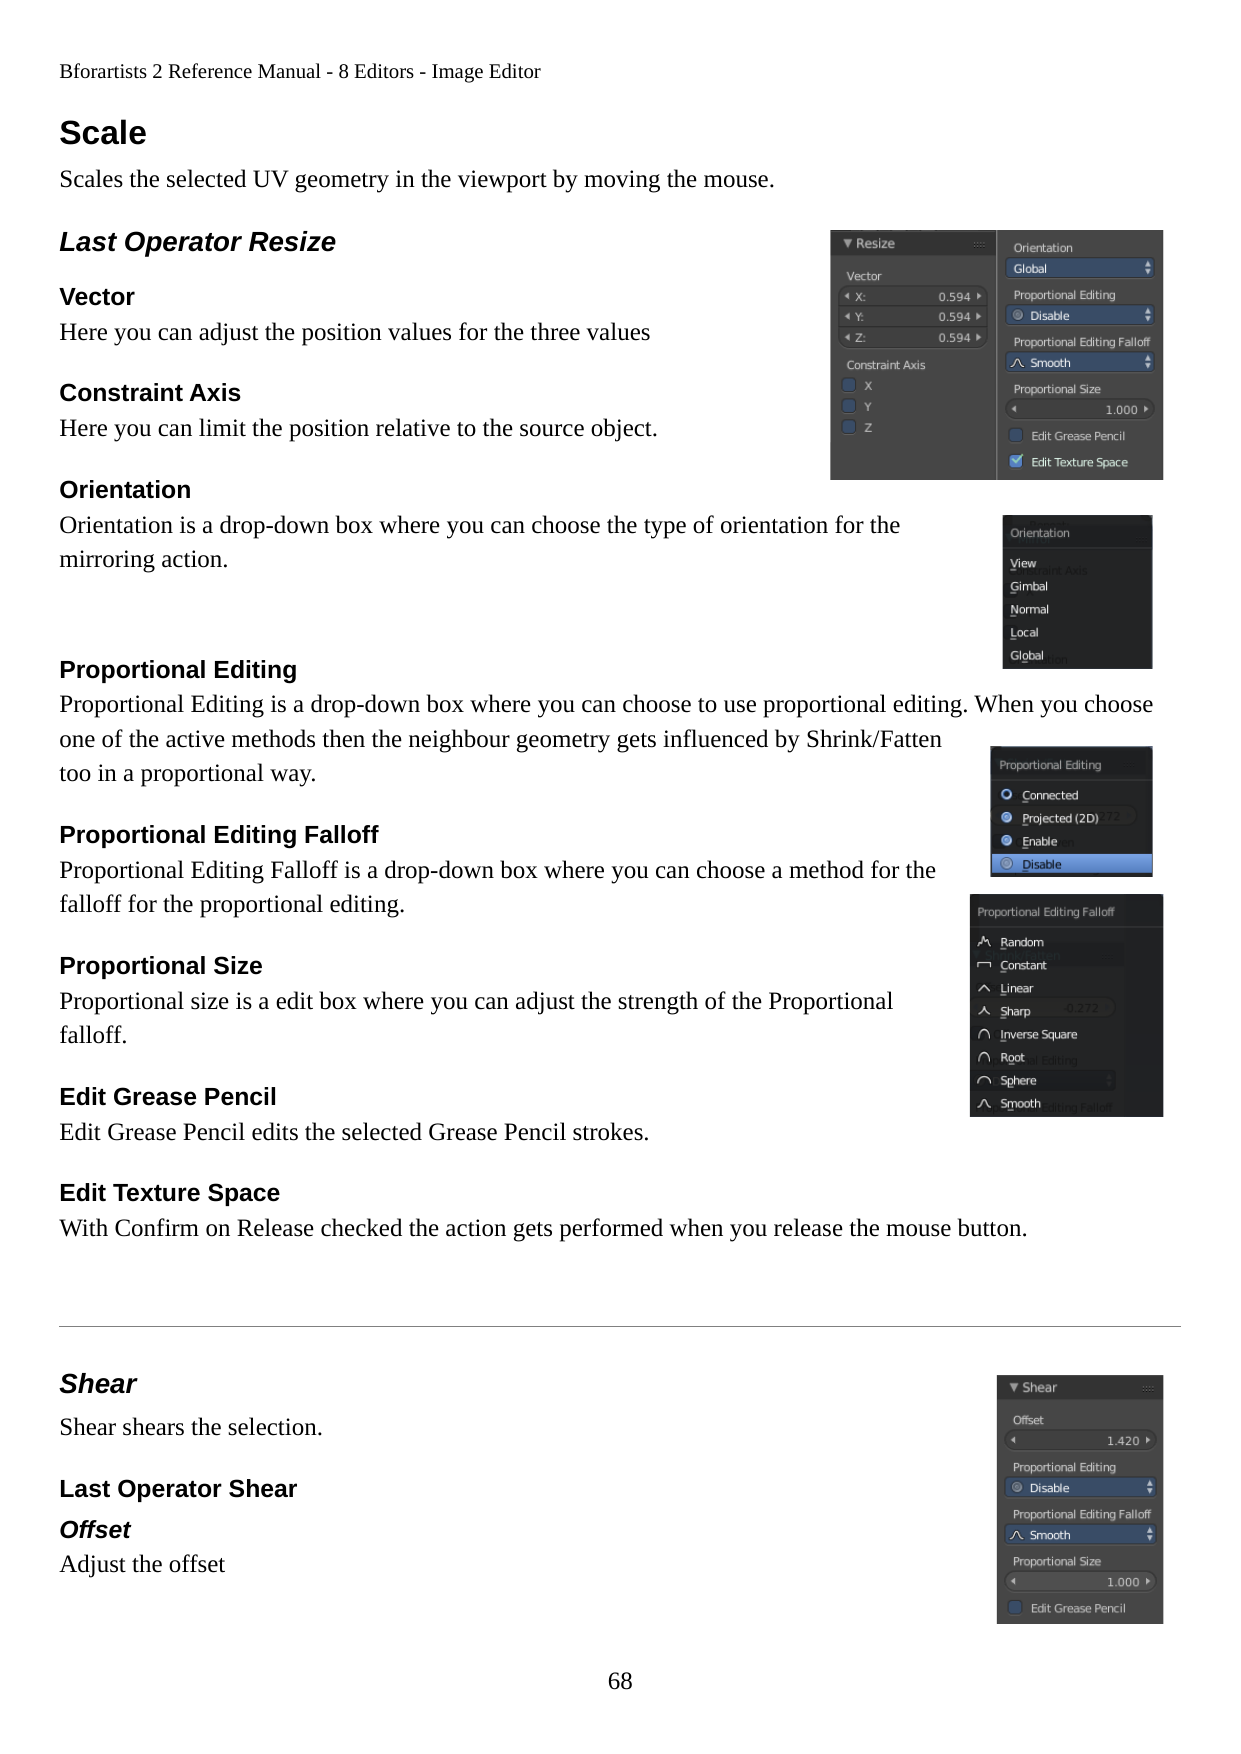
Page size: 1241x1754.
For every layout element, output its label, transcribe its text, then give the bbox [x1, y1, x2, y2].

subtitle [1164, 1474, 1181, 1502]
subtitle [1164, 1082, 1181, 1110]
text Here you can adjust the position values for the three values [59, 317, 830, 346]
text Edit Grease Pencil edits the selected Grease Pencil strokes. [59, 1117, 1181, 1145]
text Orientation is a drop-down box where you can choose the type of orientation for the mirroring action. [59, 510, 1181, 573]
text Proportional Editing is a drop-down box where you can choose to use proportional editing. When you choose one of the active methods then the neighbour geometry gets influenced by Shrink/Fatten too in a proportional way. [59, 689, 1181, 787]
subtitle Shear [59, 1368, 1181, 1399]
picture [969, 894, 1164, 1117]
picture [830, 230, 1164, 480]
picture [990, 746, 1153, 877]
picture [1002, 515, 1153, 669]
text Proportional size is a edit box where you can adjust the strength of the Proportional falloff. [59, 986, 969, 1049]
subtitle Scale [59, 113, 1181, 151]
subtitle Orientation [59, 475, 1181, 503]
subtitle Last Operator Resize [59, 225, 1181, 257]
subtitle Last Operator Shear [59, 1474, 996, 1502]
picture [996, 1375, 1164, 1624]
subtitle [1164, 951, 1181, 979]
subtitle Vector [59, 282, 830, 311]
subtitle Offset [59, 1515, 996, 1543]
subtitle [1164, 282, 1181, 311]
text Shear shears the selection. [59, 1412, 996, 1441]
subtitle Constraint Axis [59, 378, 830, 407]
subtitle Proportional Size [59, 951, 969, 979]
text With Confirm on Release checked the action gets performed when you release the mouse button. [59, 1213, 1181, 1242]
text Proportional Editing Falloff is a drop-down box where you can choose a method for the falloff for the proportional editing. [59, 855, 1181, 918]
subtitle [1153, 820, 1181, 849]
text Here you can limit the position relative to the source object. [59, 413, 830, 442]
subtitle [1164, 1515, 1181, 1543]
subtitle [1164, 378, 1181, 407]
subtitle Edit Texture Space [59, 1178, 1181, 1207]
subtitle Proportional Editing [59, 655, 1181, 683]
subtitle Proportional Editing Falloff [59, 820, 990, 849]
text Scales the selected UV geometry in the viewport by moving the mouse. [59, 164, 1181, 192]
text Adjust the offset [59, 1549, 996, 1578]
text [1164, 1549, 1181, 1578]
subtitle Edit Grease Pencil [59, 1082, 969, 1110]
